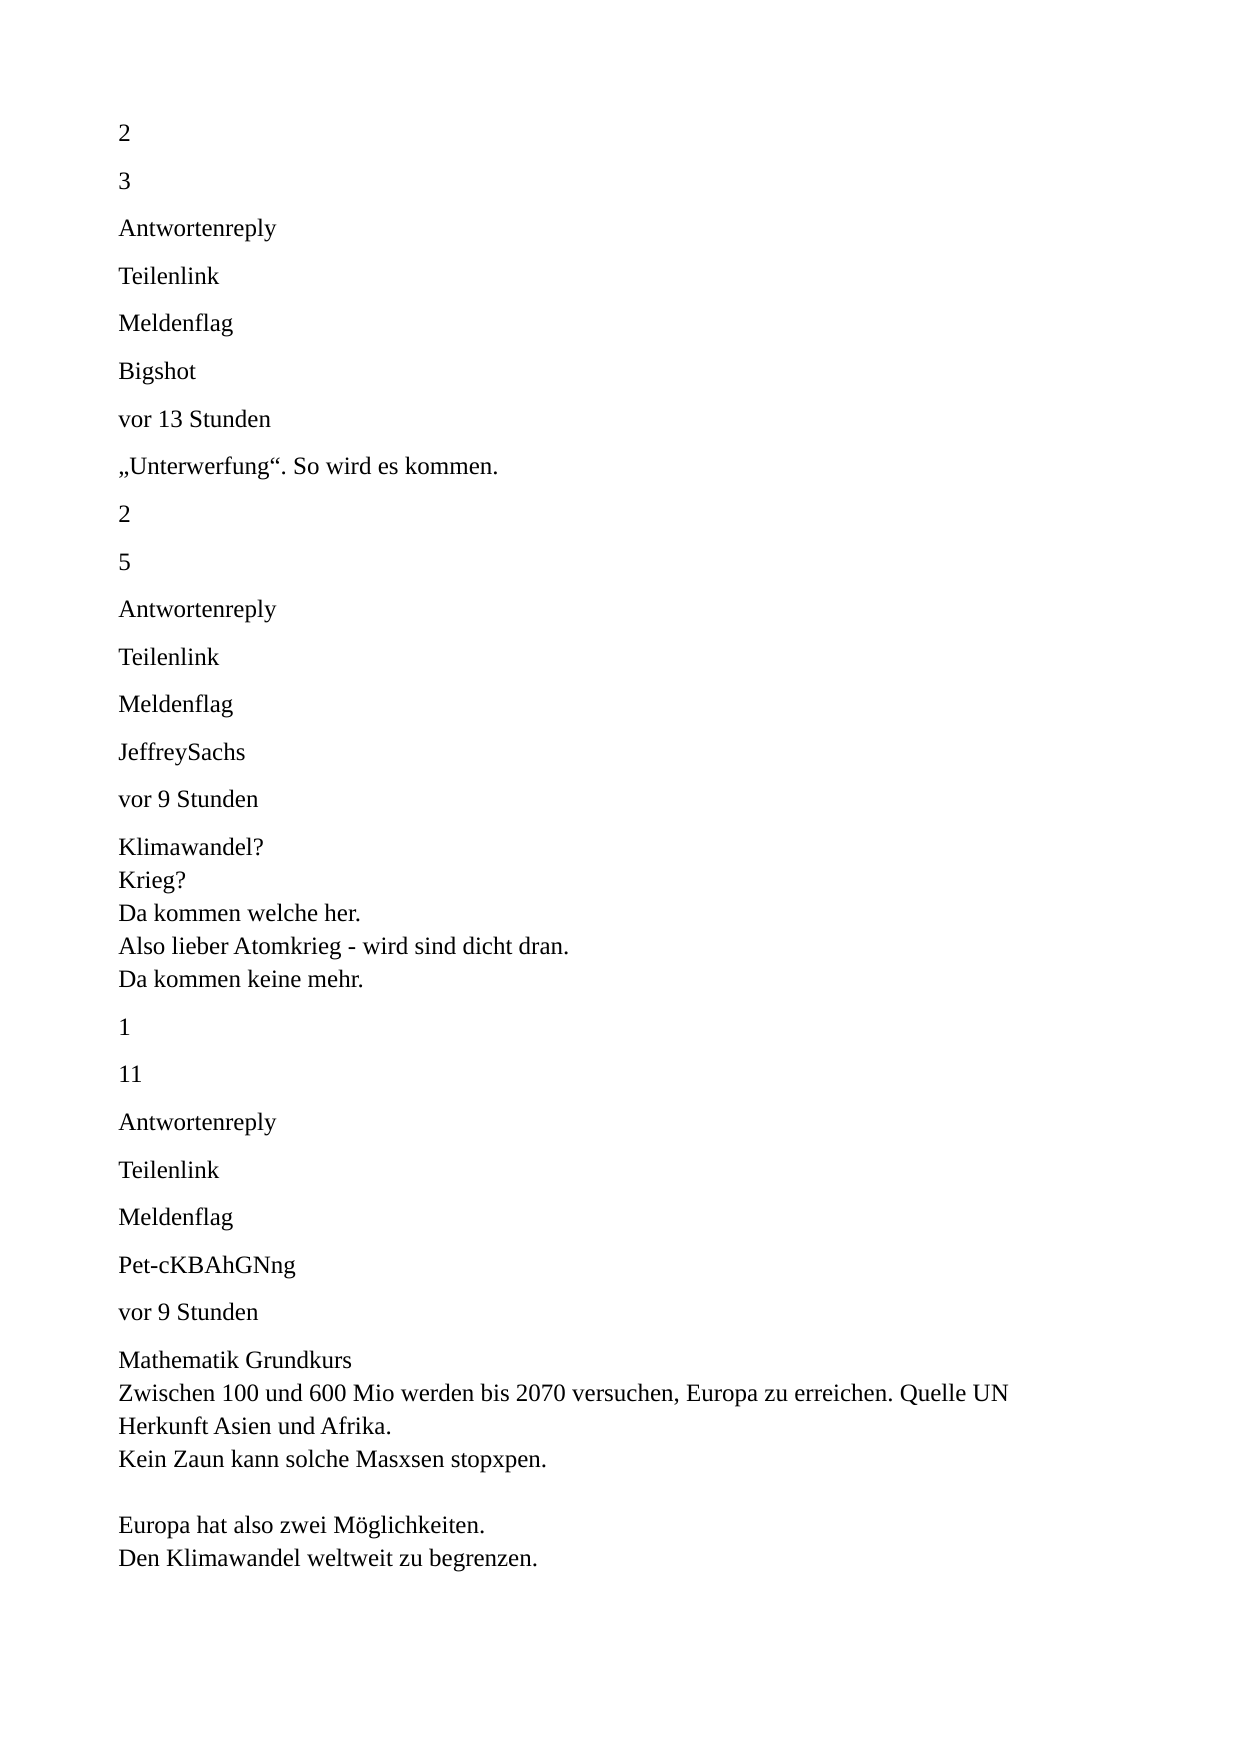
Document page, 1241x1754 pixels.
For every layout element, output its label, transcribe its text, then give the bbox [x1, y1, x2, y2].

text 1 [118, 1012, 1122, 1041]
text Mathematik Grundkurs Zwischen 100 und 600 Mio werden bis 2070 versuchen, Europa zu erreichen. Quelle UN Herkunft Asien und Afrika. Kein Zaun kann solche Masxsen stopxpen. Europa hat also zwei Möglichkeiten. Den Klimawandel weltweit zu begrenzen. [118, 1345, 1122, 1572]
text Pet-cKBAhGNng [118, 1250, 1122, 1279]
text 11 [118, 1059, 1122, 1088]
text vor 13 Stunden [118, 404, 1122, 432]
text vor 9 Stunden [118, 784, 1122, 813]
text 2 [118, 499, 1122, 528]
text vor 9 Stunden [118, 1297, 1122, 1326]
text Meldenflag [118, 308, 1122, 337]
text Meldenflag [118, 1202, 1122, 1231]
text JeffreySachs [118, 737, 1122, 766]
text Klimawandel? Krieg? Da kommen welche her. Also lieber Atomkrieg - wird sind dicht dran. Da kommen keine mehr. [118, 832, 1122, 993]
text 5 [118, 547, 1122, 575]
text Antwortenreply [118, 213, 1122, 242]
text Teilenlink [118, 642, 1122, 671]
text „Unterwerfung“. So wird es kommen. [118, 451, 1122, 480]
text Teilenlink [118, 261, 1122, 290]
text Meldenflag [118, 689, 1122, 718]
text Antwortenreply [118, 1107, 1122, 1136]
text Teilenlink [118, 1155, 1122, 1183]
text 2 [118, 118, 1122, 147]
text 3 [118, 166, 1122, 194]
text Antwortenreply [118, 594, 1122, 623]
text Bigshot [118, 356, 1122, 385]
